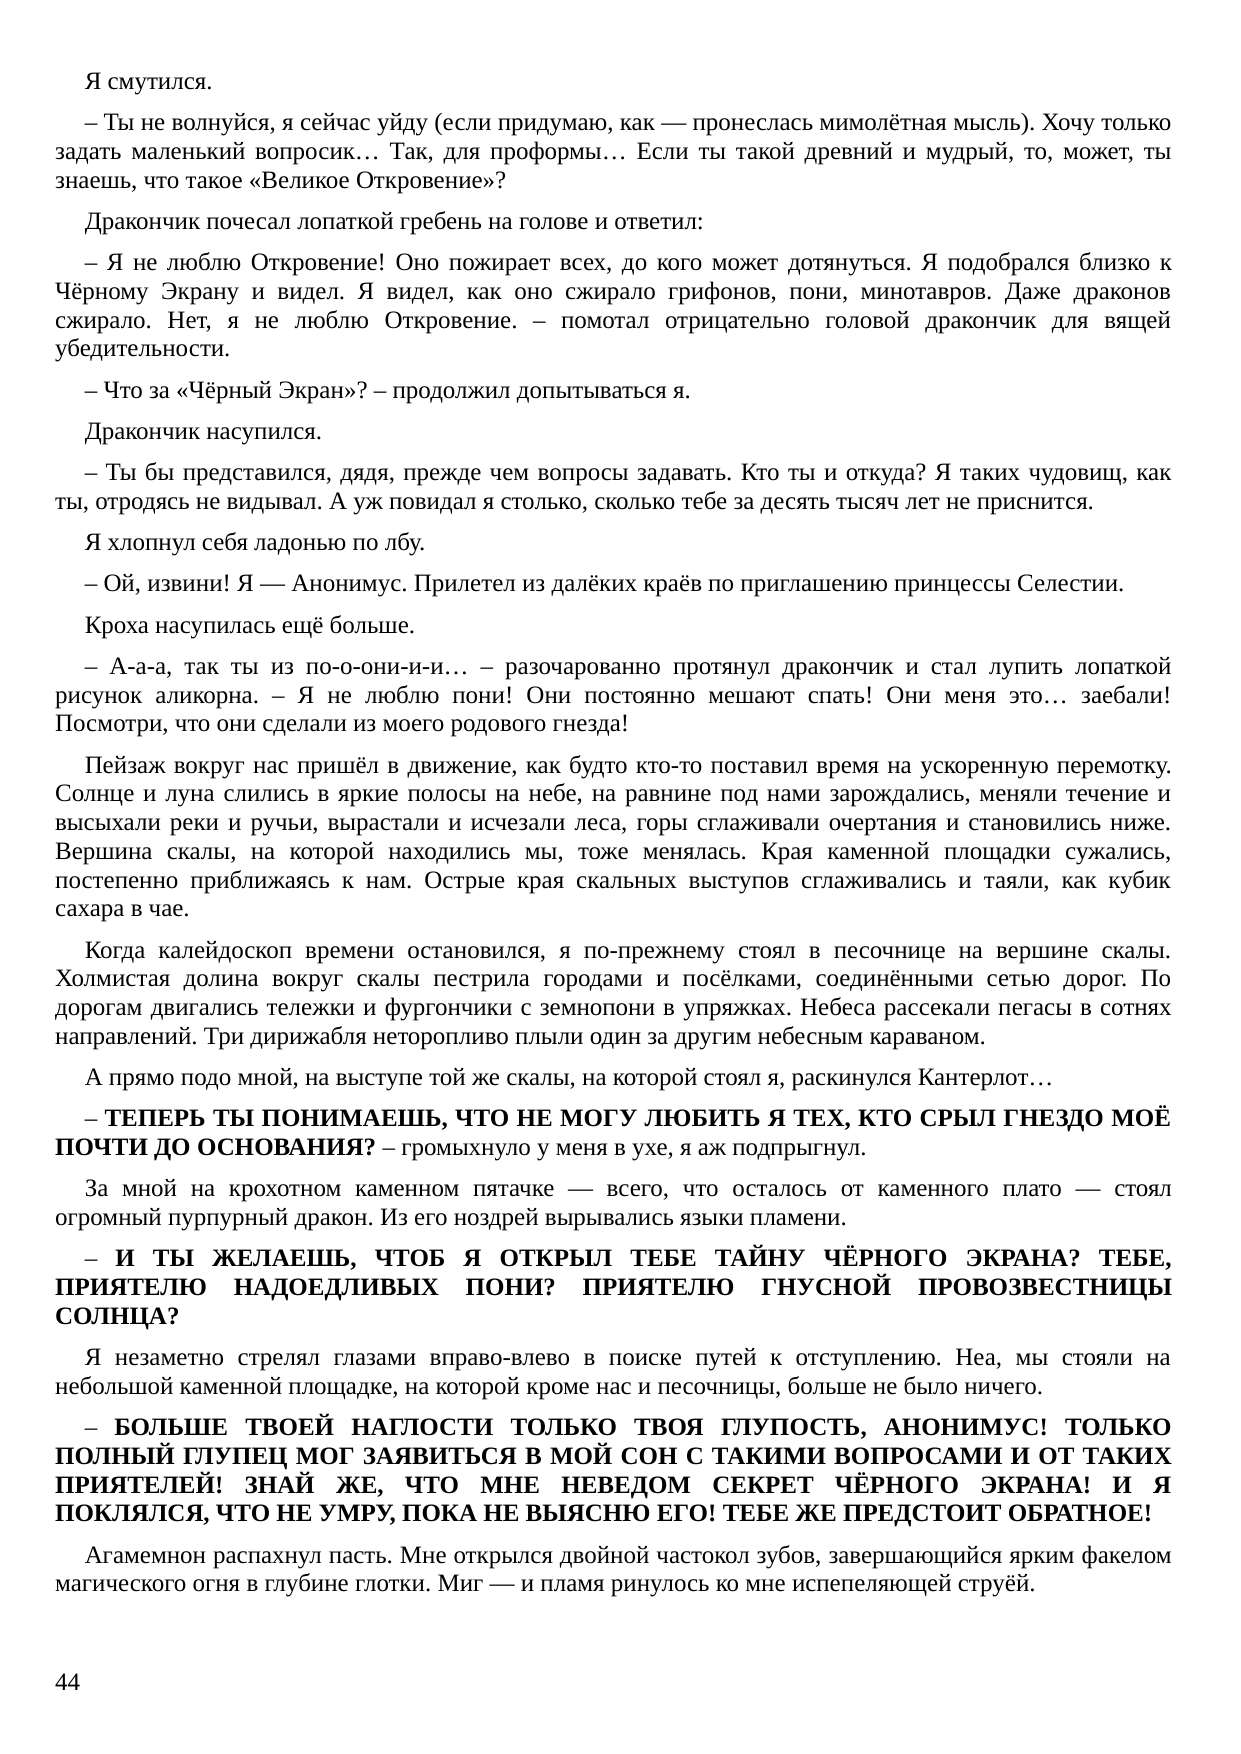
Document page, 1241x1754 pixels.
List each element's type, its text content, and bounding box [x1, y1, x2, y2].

text Я смутился. [55, 66, 1173, 95]
text За мной на крохотном каменном пятачке — всего, что осталось от каменного плато — стоял огромный пурпурный дракон. Из его ноздрей вырывались языки пламени. [55, 1173, 1173, 1231]
text – Ты не волнуйся, я сейчас уйду (если придумаю, как — пронеслась мимолётная мысль). Хочу только задать маленький вопросик… Так, для проформы… Если ты такой древний и мудрый, то, может, ты знаешь, что такое «Великое Откровение»? [55, 107, 1173, 193]
text А прямо подо мной, на выступе той же скалы, на которой стоял я, раскинулся Кантерлот… [55, 1062, 1173, 1091]
text Я незаметно стрелял глазами вправо-влево в поиске путей к отступлению. Неа, мы стояли на небольшой каменной площадке, на которой кроме нас и песочницы, больше не было ничего. [55, 1342, 1173, 1400]
text – А-а-а, так ты из по-о-они-и-и… – разочарованно протянул дракончик и стал лупить лопаткой рисунок аликорна. – Я не люблю пони! Они постоянно мешают спать! Они меня это… заебали! Посмотри, что они сделали из моего родового гнезда! [55, 651, 1173, 737]
text Пейзаж вокруг нас пришёл в движение, как будто кто-то поставил время на ускоренную перемотку. Солнце и луна слились в яркие полосы на небе, на равнине под нами зарождались, меняли течение и высыхали реки и ручьи, вырастали и исчезали леса, горы сглаживали очертания и становились ниже. Вершина скалы, на которой находились мы, тоже менялась. Края каменной площадки сужались, постепенно приближаясь к нам. Острые края скальных выступов сглаживались и таяли, как кубик сахара в чае. [55, 750, 1173, 922]
text Дракончик насупился. [55, 416, 1173, 445]
text – Ой, извини! Я — Анонимус. Прилетел из далёких краёв по приглашению принцессы Селестии. [55, 568, 1173, 597]
text – Ты бы представился, дядя, прежде чем вопросы задавать. Кто ты и откуда? Я таких чудовищ, как ты, отродясь не видывал. А уж повидал я столько, сколько тебе за десять тысяч лет не приснится. [55, 457, 1173, 515]
text – Я не люблю Откровение! Оно пожирает всех, до кого может дотянуться. Я подобрался близко к Чёрному Экрану и видел. Я видел, как оно сжирало грифонов, пони, минотавров. Даже драконов сжирало. Нет, я не люблю Откровение. – помотал отрицательно головой дракончик для вящей убедительности. [55, 247, 1173, 362]
text Дракончик почесал лопаткой гребень на голове и ответил: [55, 206, 1173, 235]
text Агамемнон распахнул пасть. Мне открылся двойной частокол зубов, завершающийся ярким факелом магического огня в глубине глотки. Миг — и пламя ринулось ко мне испепеляющей струёй. [55, 1540, 1173, 1597]
text Я хлопнул себя ладонью по лбу. [55, 527, 1173, 556]
text Когда калейдоскоп времени остановился, я по-прежнему стоял в песочнице на вершине скалы. Холмистая долина вокруг скалы пестрила городами и посёлками, соединёнными сетью дорог. По дорогам двигались тележки и фургончики с земнопони в упряжках. Небеса рассекали пегасы в сотнях направлений. Три дирижабля неторопливо плыли один за другим небесным караваном. [55, 935, 1173, 1050]
text Кроха насупилась ещё больше. [55, 610, 1173, 638]
text – ТЕПЕРЬ ТЫ ПОНИМАЕШЬ, ЧТО НЕ МОГУ ЛЮБИТЬ Я ТЕХ, КТО СРЫЛ ГНЕЗДО МОЁ ПОЧТИ ДО ОСНОВАНИЯ? – громыхнуло у меня в ухе, я аж подпрыгнул. [55, 1103, 1173, 1161]
text – БОЛЬШЕ ТВОЕЙ НАГЛОСТИ ТОЛЬКО ТВОЯ ГЛУПОСТЬ, АНОНИМУС! ТОЛЬКО ПОЛНЫЙ ГЛУПЕЦ МОГ ЗАЯВИТЬСЯ В МОЙ СОН С ТАКИМИ ВОПРОСАМИ И ОТ ТАКИХ ПРИЯТЕЛЕЙ! ЗНАЙ ЖЕ, ЧТО МНЕ НЕВЕДОМ СЕКРЕТ ЧЁРНОГО ЭКРАНА! И Я ПОКЛЯЛСЯ, ЧТО НЕ УМРУ, ПОКА НЕ ВЫЯСНЮ ЕГО! ТЕБЕ ЖЕ ПРЕДСТОИТ ОБРАТНОЕ! [55, 1412, 1173, 1527]
text – И ТЫ ЖЕЛАЕШЬ, ЧТОБ Я ОТКРЫЛ ТЕБЕ ТАЙНУ ЧЁРНОГО ЭКРАНА? ТЕБЕ, ПРИЯТЕЛЮ НАДОЕДЛИВЫХ ПОНИ? ПРИЯТЕЛЮ ГНУСНОЙ ПРОВОЗВЕСТНИЦЫ СОЛНЦА? [55, 1243, 1173, 1330]
text – Что за «Чёрный Экран»? – продолжил допытываться я. [55, 375, 1173, 403]
